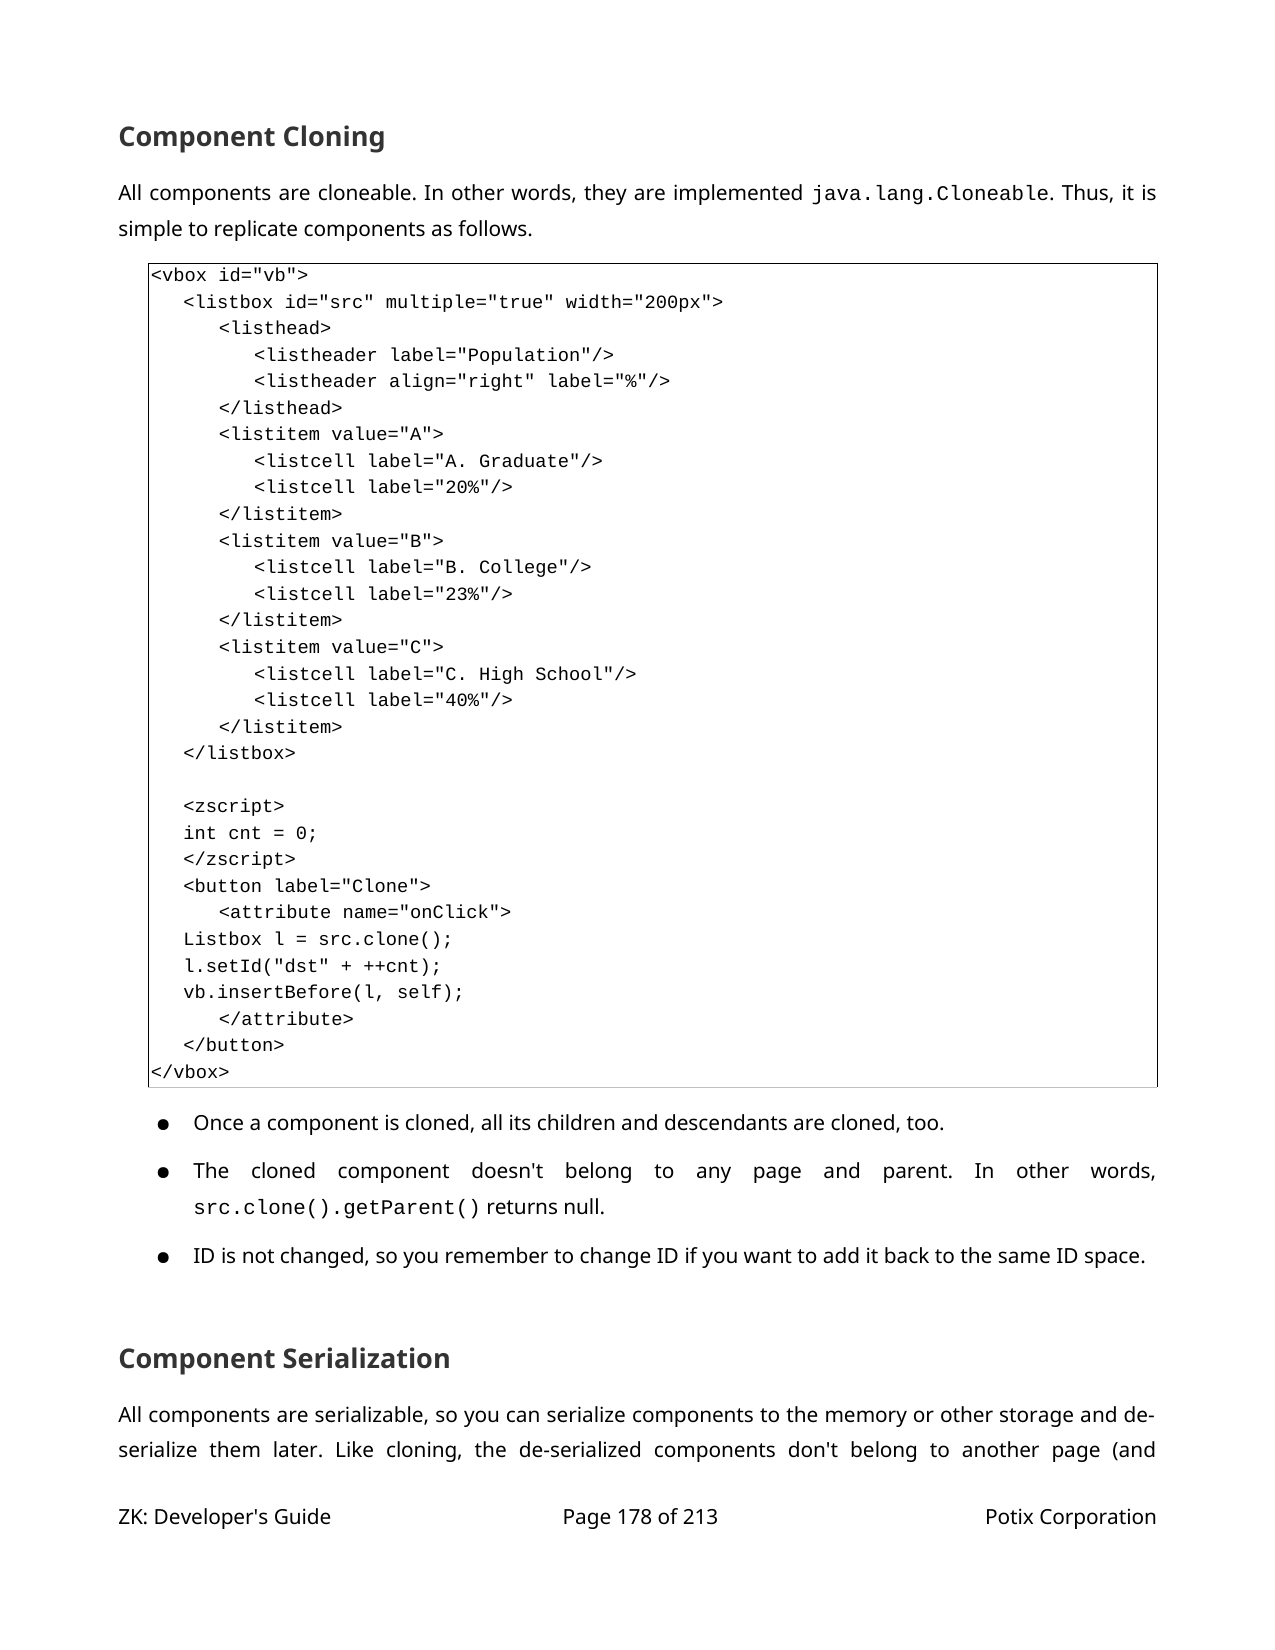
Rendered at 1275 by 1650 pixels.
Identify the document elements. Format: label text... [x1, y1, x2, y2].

list The cloned component doesn't belong to any page and parent. In other words, src.clone().getParent() returns null. [156, 1157, 1157, 1220]
text <vbox id="vb"> <listbox id="src" multiple="true" width="200px"> <listhead> <listheader label="Population"/> <listheader align="right" label="%"/> </listhead> <listitem value="A"> <listcell label="A. Graduate"/> <listcell label="20%"/> </listitem> <listitem value="B"> <listcell label="B. College"/> <listcell label="23%"/> </listitem> <listitem value="C"> <listcell label="C. High School"/> <listcell label="40%"/> </listitem> </listbox> <zscript> int cnt = 0; </zscript> <button label="Clone"> <attribute name="onClick"> Listbox l = src.clone(); l.setId("dst" + ++cnt); vb.insertBefore(l, self); </attribute> </button> </vbox> [149, 264, 1157, 1087]
text All components are serializable, so you can serialize components to the memory or other storage and de-serialize them later. Like cloning, the de-serialized components don't belong to another page (and [118, 1400, 1157, 1464]
subtitle Component Serialization [118, 1340, 1157, 1377]
subtitle Component Cloning [118, 118, 1157, 155]
list Once a component is cloned, all its children and descendants are cloned, too. [156, 1108, 1157, 1136]
text All components are cloneable. In other words, they are implemented java.lang.Cloneable. Thus, it is simple to replicate components as follows. [118, 178, 1157, 242]
list ID is not changed, so you remember to change ID if you want to add it back to the same ID space. [156, 1241, 1157, 1269]
